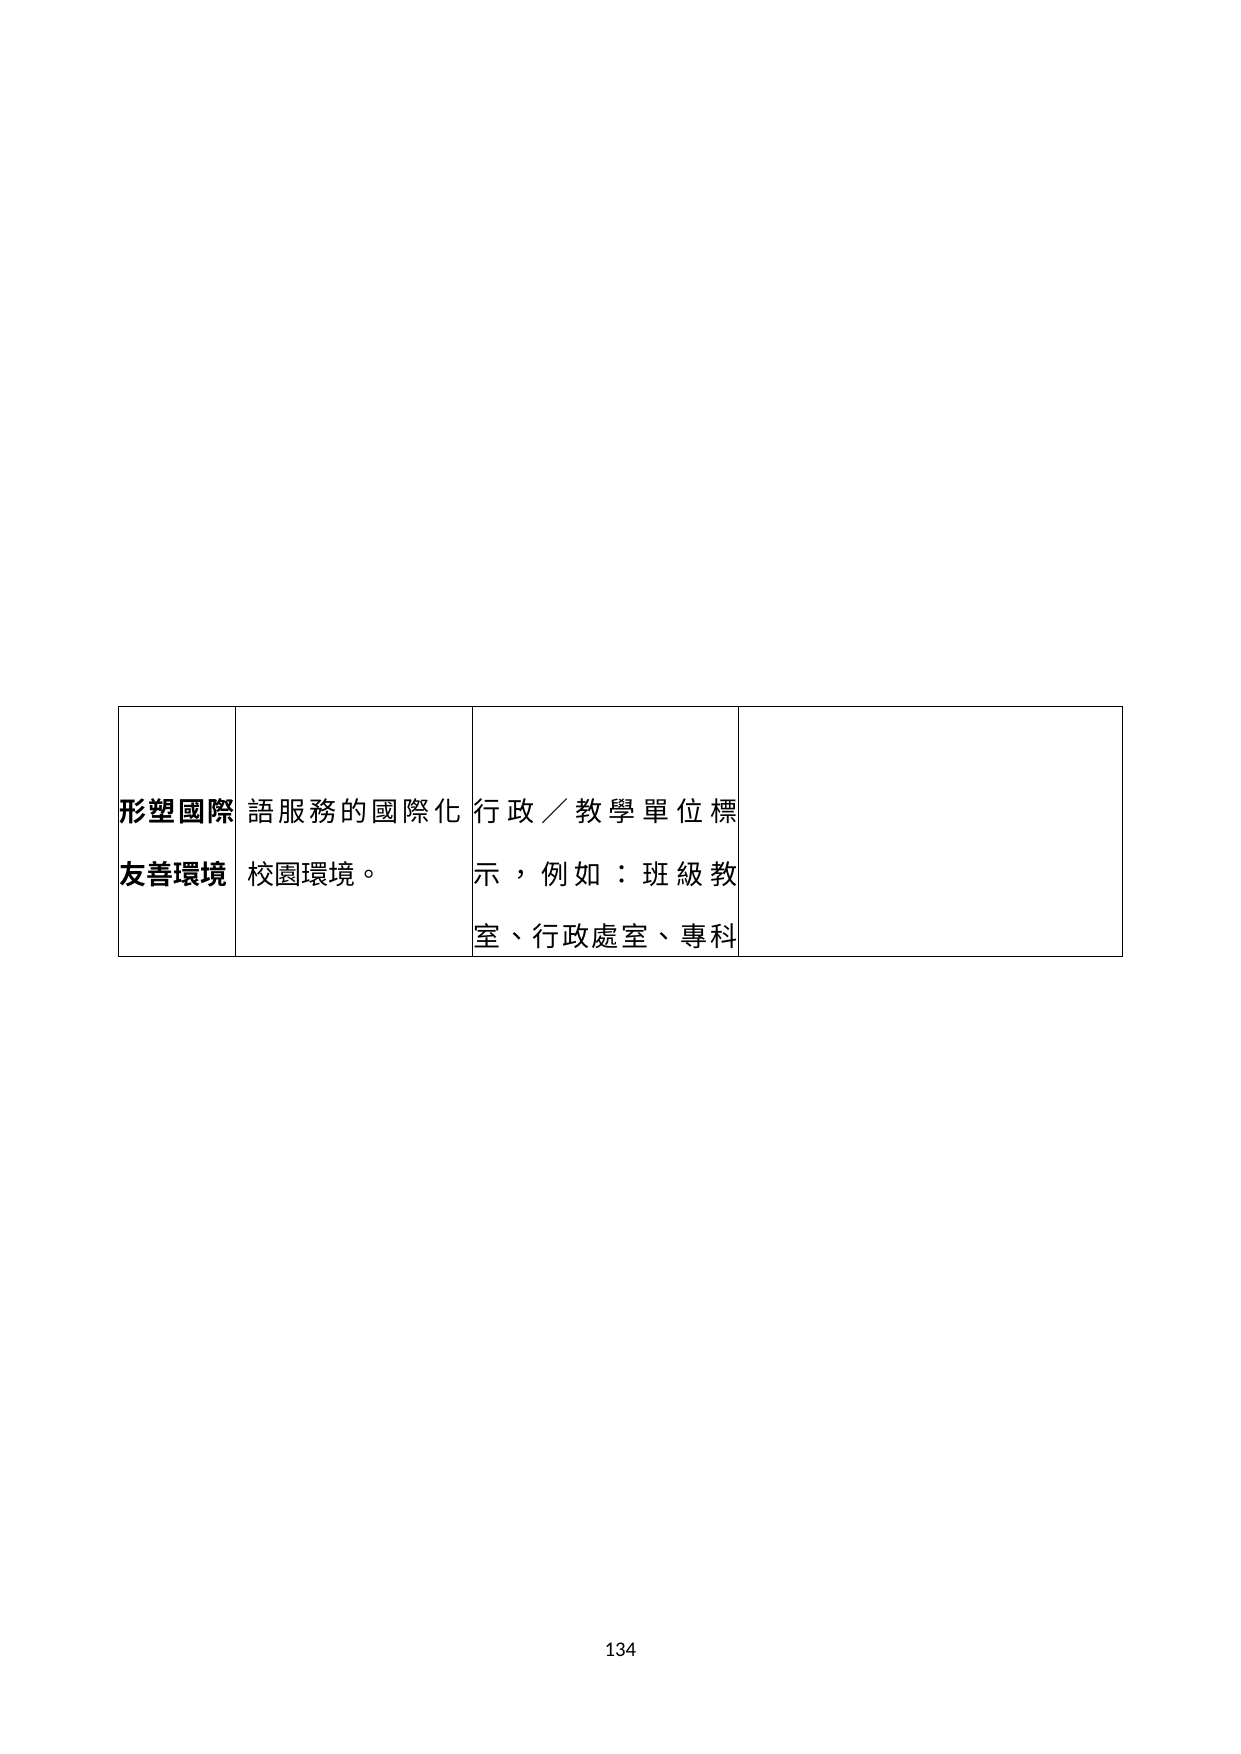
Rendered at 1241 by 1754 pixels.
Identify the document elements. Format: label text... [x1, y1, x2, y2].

table_cell [739, 707, 1122, 956]
table_cell 語服務的國際化校園環境。 [236, 707, 472, 956]
table_cell 行政／教學單位標示，例如：班級教室、行政處室、專科 [473, 707, 738, 956]
table_cell 形塑國際友善環境 [119, 707, 235, 956]
